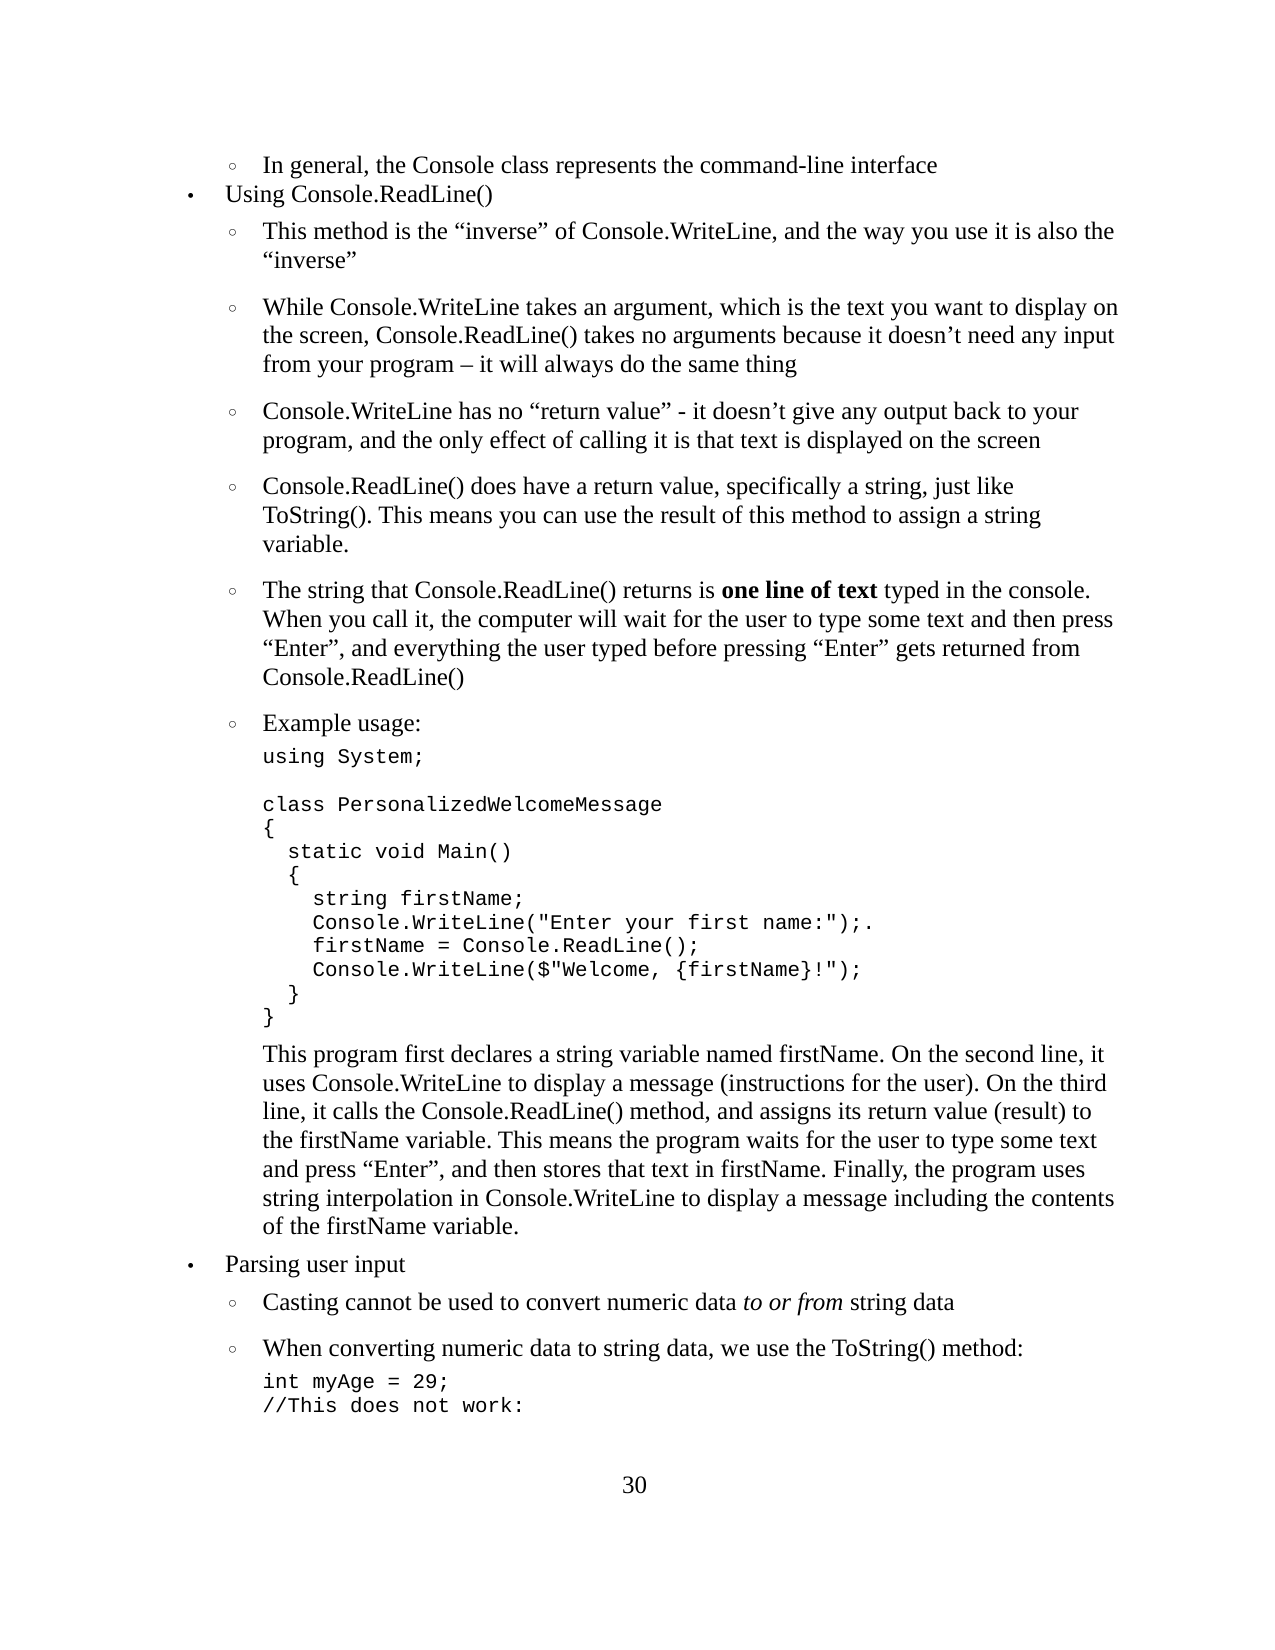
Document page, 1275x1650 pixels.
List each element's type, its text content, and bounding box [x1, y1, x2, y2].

list While Console.WriteLine takes an argument, which is the text you want to display on the screen, Console.ReadLine() takes no arguments because it doesn’t need any input from your program – it will always do the same thing [225, 292, 1125, 378]
list The string that Console.ReadLine() returns is one line of text typed in the console. When you call it, the computer will wait for the user to type some text and then press “Enter”, and everything the user typed before pressing “Enter” gets returned from Console.ReadLine() [225, 576, 1125, 691]
list In general, the Console class represents the command-line interface [225, 150, 1125, 179]
list When converting numeric data to string data, we use the ToString() method: [225, 1333, 1125, 1362]
list Console.ReadLine() does have a return value, specifically a string, just like ToString(). This means you can use the result of this method to assign a string variable. [225, 471, 1125, 558]
list Parsing user input [187, 1249, 1125, 1278]
list This method is the “inverse” of Console.WriteLine, and the way you use it is also the “inverse” [225, 216, 1125, 274]
list class PersonalizedWelcomeMessage [225, 793, 1125, 817]
list } [225, 983, 1125, 1006]
list { [225, 817, 1125, 841]
list Console.WriteLine($"Welcome, {firstName}!"); [225, 959, 1125, 983]
list //This does not work: [225, 1395, 1125, 1418]
list Console.WriteLine("Enter your first name:");. [225, 912, 1125, 935]
list } [225, 1006, 1125, 1030]
list string firstName; [225, 888, 1125, 912]
list { [225, 864, 1125, 888]
list firstName = Console.ReadLine(); [225, 935, 1125, 959]
list Example usage: [225, 708, 1125, 737]
list Using Console.ReadLine() [187, 179, 1125, 207]
list This program first declares a string variable named firstName. On the second line, it uses Console.WriteLine to display a message (instructions for the user). On the third line, it calls the Console.ReadLine() method, and assigns its return value (result) to the firstName variable. This means the program waits for the user to type some text and press “Enter”, and then stores that text in firstName. Finally, the program uses string interpolation in Console.WriteLine to display a message including the contents of the firstName variable. [225, 1039, 1125, 1240]
list static void Main() [225, 841, 1125, 864]
list int myAge = 29; [225, 1371, 1125, 1395]
list Console.WriteLine has no “return value” - it doesn’t give any output back to your program, and the only effect of calling it is that text is displayed on the screen [225, 396, 1125, 453]
list Casting cannot be used to convert numeric data to or from string data [225, 1287, 1125, 1316]
list using System; [225, 746, 1125, 770]
